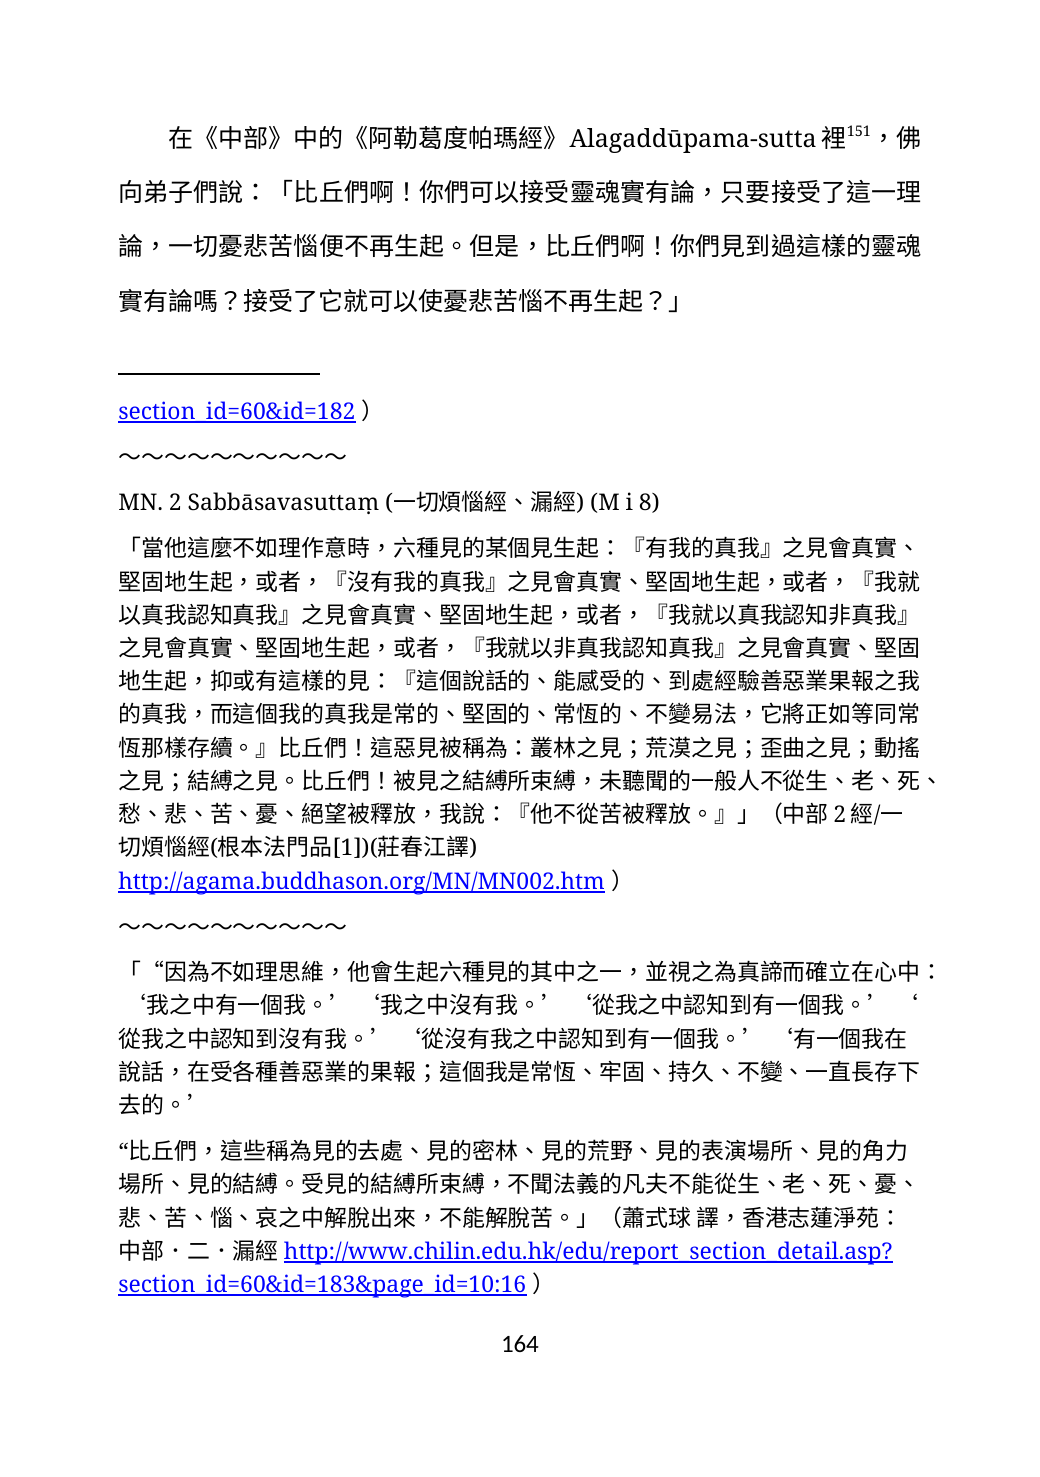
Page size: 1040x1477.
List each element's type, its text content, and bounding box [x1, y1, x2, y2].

text section_id=60&id=182 ） [118, 393, 921, 426]
text 「“因為不如理思維，他會生起六種見的其中之一，並視之為真諦而確立在心中： ‘我之中有一個我。’ ‘我之中沒有我。’ ‘從我之中認知到有一個我。’ ‘從我之中認知到沒有我。’ ‘從沒有我之中認知到有一個我。’ ‘有一個我在說話，在受各種善惡業的果報；這個我是常恆、牢固、持久、不變、一直長存下去的。’ [118, 954, 921, 1120]
text MN. 2 Sabbāsavasuttaṃ (一切煩惱經、漏經) (M i 8) [118, 484, 921, 518]
text 在《中部》中的《阿勒葛度帕瑪經》Alagaddūpama-sutta裡，佛向弟子們說：「比丘們啊！你們可以接受靈魂實有論，只要接受了這一理論，一切憂悲苦惱便不再生起。但是，比丘們啊！你們見到過這樣的靈魂實有論嗎？接受了它就可以使憂悲苦惱不再生起？」 [118, 118, 921, 317]
text “比丘們，這些稱為見的去處、見的密林、見的荒野、見的表演場所、見的角力場所、見的結縛。受見的結縛所束縛，不聞法義的凡夫不能從生、老、死、憂、悲、苦、惱、哀之中解脫出來，不能解脫苦。」（蕭式球 譯，香港志蓮淨苑：中部．二．漏經 http://www.chilin.edu.hk/edu/report_section_detail.asp?section_id=60&id=183&page_id=10:16 ） [118, 1133, 921, 1299]
text 「當他這麼不如理作意時，六種見的某個見生起：『有我的真我』之見會真實、堅固地生起，或者，『沒有我的真我』之見會真實、堅固地生起，或者，『我就以真我認知真我』之見會真實、堅固地生起，或者，『我就以真我認知非真我』之見會真實、堅固地生起，或者，『我就以非真我認知真我』之見會真實、堅固地生起，抑或有這樣的見：『這個說話的、能感受的、到處經驗善惡業果報之我的真我，而這個我的真我是常的、堅固的、常恆的、不變易法，它將正如等同常恆那樣存續。』比丘們！這惡見被稱為：叢林之見；荒漠之見；歪曲之見；動搖之見；結縛之見。比丘們！被見之結縛所束縛，未聽聞的一般人不從生、老、死、愁、悲、苦、憂、絕望被釋放，我說：『他不從苦被釋放。』」（中部2經/一切煩惱經(根本法門品[1])(莊春江譯) http://agama.buddhason.org/MN/MN002.htm ） [118, 530, 921, 896]
text ～～～～～～～～～～ [118, 908, 921, 942]
text ～～～～～～～～～～ [118, 438, 921, 472]
